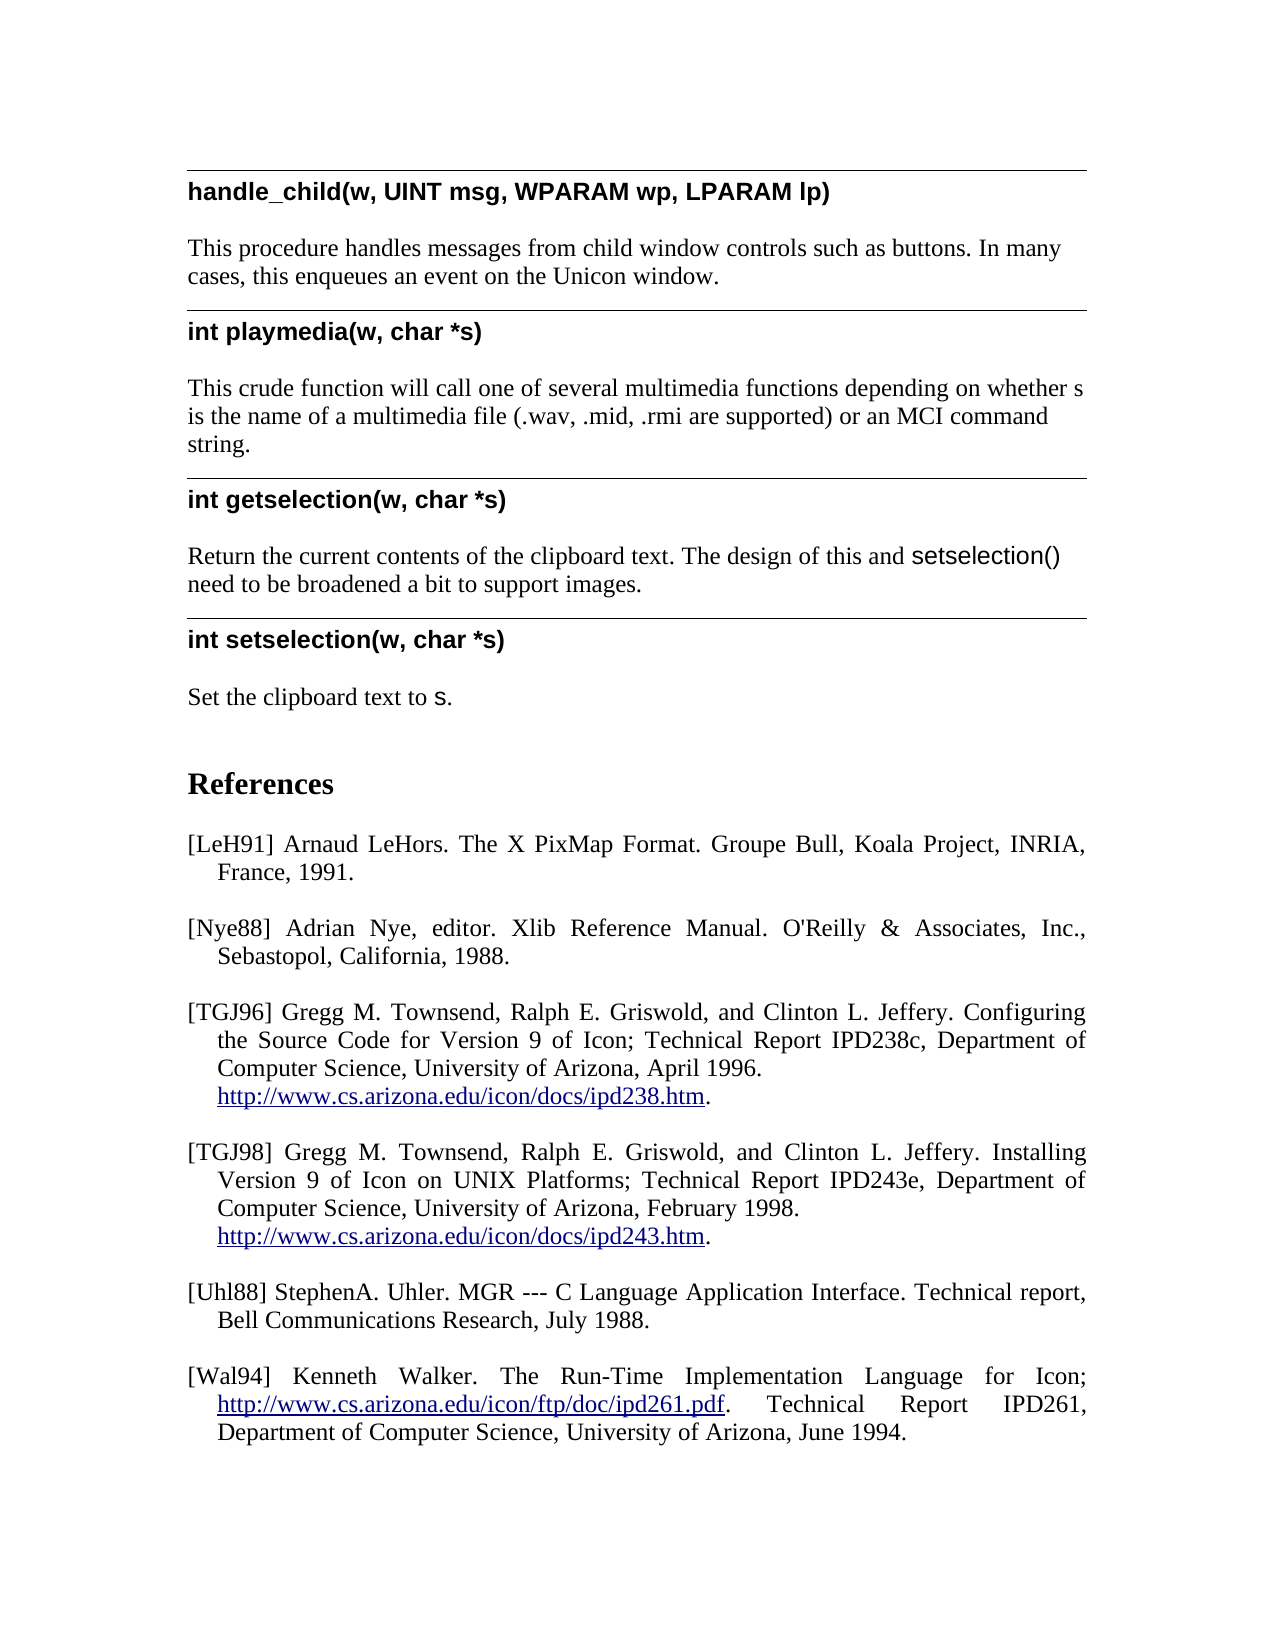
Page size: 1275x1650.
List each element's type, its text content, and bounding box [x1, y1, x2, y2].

text Return the current contents of the clipboard text. The design of this and setselection() need to be broadened a bit to support images. [187, 542, 1087, 598]
text [Uhl88] StephenA. Uhler. MGR --- C Language Application Interface. Technical report, Bell Communications Research, July 1988. [187, 1278, 1087, 1334]
text [Wal94] Kenneth Walker. The Run-Time Implementation Language for Icon; http://www.cs.arizona.edu/icon/ftp/doc/ipd261.pdf. Technical Report IPD261, Department of Computer Science, University of Arizona, June 1994. [187, 1362, 1087, 1446]
text int setselection(w, char *s) [187, 626, 1087, 654]
text This crude function will call one of several multimedia functions depending on whether s is the name of a multimedia file (.wav, .mid, .rmi are supported) or an MCI command string. [187, 374, 1087, 458]
text [LeH91] Arnaud LeHors. The X PixMap Format. Groupe Bull, Koala Project, INRIA, France, 1991. [187, 829, 1087, 886]
text This procedure handles messages from child window controls such as buttons. In many cases, this enqueues an event on the Unicon window. [187, 234, 1087, 290]
text [TGJ96] Gregg M. Townsend, Ralph E. Griswold, and Clinton L. Jeffery. Configuring the Source Code for Version 9 of Icon; Technical Report IPD238c, Department of Computer Science, University of Arizona, April 1996. http://www.cs.arizona.edu/icon/docs/ipd238.htm. [187, 998, 1087, 1110]
subtitle References [187, 766, 1087, 801]
text int playmedia(w, char *s) [187, 318, 1087, 346]
text Set the clipboard text to s. [187, 682, 1087, 710]
text [Nye88] Adrian Nye, editor. Xlib Reference Manual. O'Reilly & Associates, Inc., Sebastopol, California, 1988. [187, 913, 1087, 969]
text [TGJ98] Gregg M. Townsend, Ralph E. Griswold, and Clinton L. Jeffery. Installing Version 9 of Icon on UNIX Platforms; Technical Report IPD243e, Department of Computer Science, University of Arizona, February 1998. http://www.cs.arizona.edu/icon/docs/ipd243.htm. [187, 1138, 1087, 1250]
text int getselection(w, char *s) [187, 486, 1087, 514]
text handle_child(w, UINT msg, WPARAM wp, LPARAM lp) [187, 178, 1087, 206]
